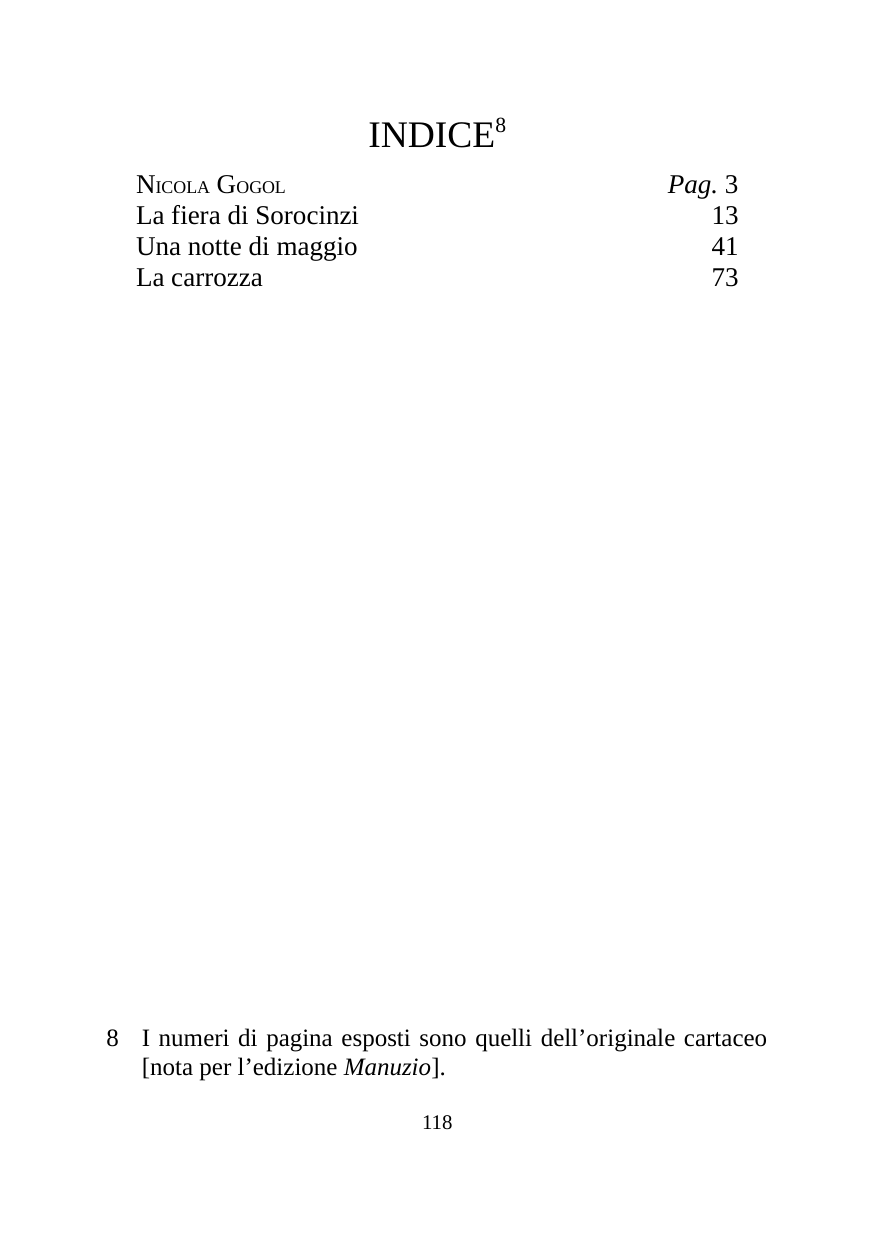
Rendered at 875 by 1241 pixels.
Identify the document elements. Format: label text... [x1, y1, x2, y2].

text I numeri di pagina esposti sono quelli dell’originale cartaceo [nota per l’edizione Manuzio]. [106, 1023, 768, 1080]
table_cell La fiera di Sorocinzi [106, 199, 579, 230]
table_cell 13 [580, 199, 768, 230]
table_cell 73 [580, 262, 768, 293]
table_cell La carrozza [106, 262, 579, 293]
table_cell 41 [580, 230, 768, 262]
table_header Pag. 3 [580, 168, 768, 199]
subtitle INDICE [106, 112, 768, 156]
table_cell Una notte di maggio [106, 230, 579, 262]
table_header Nicola Gogol [106, 168, 579, 199]
